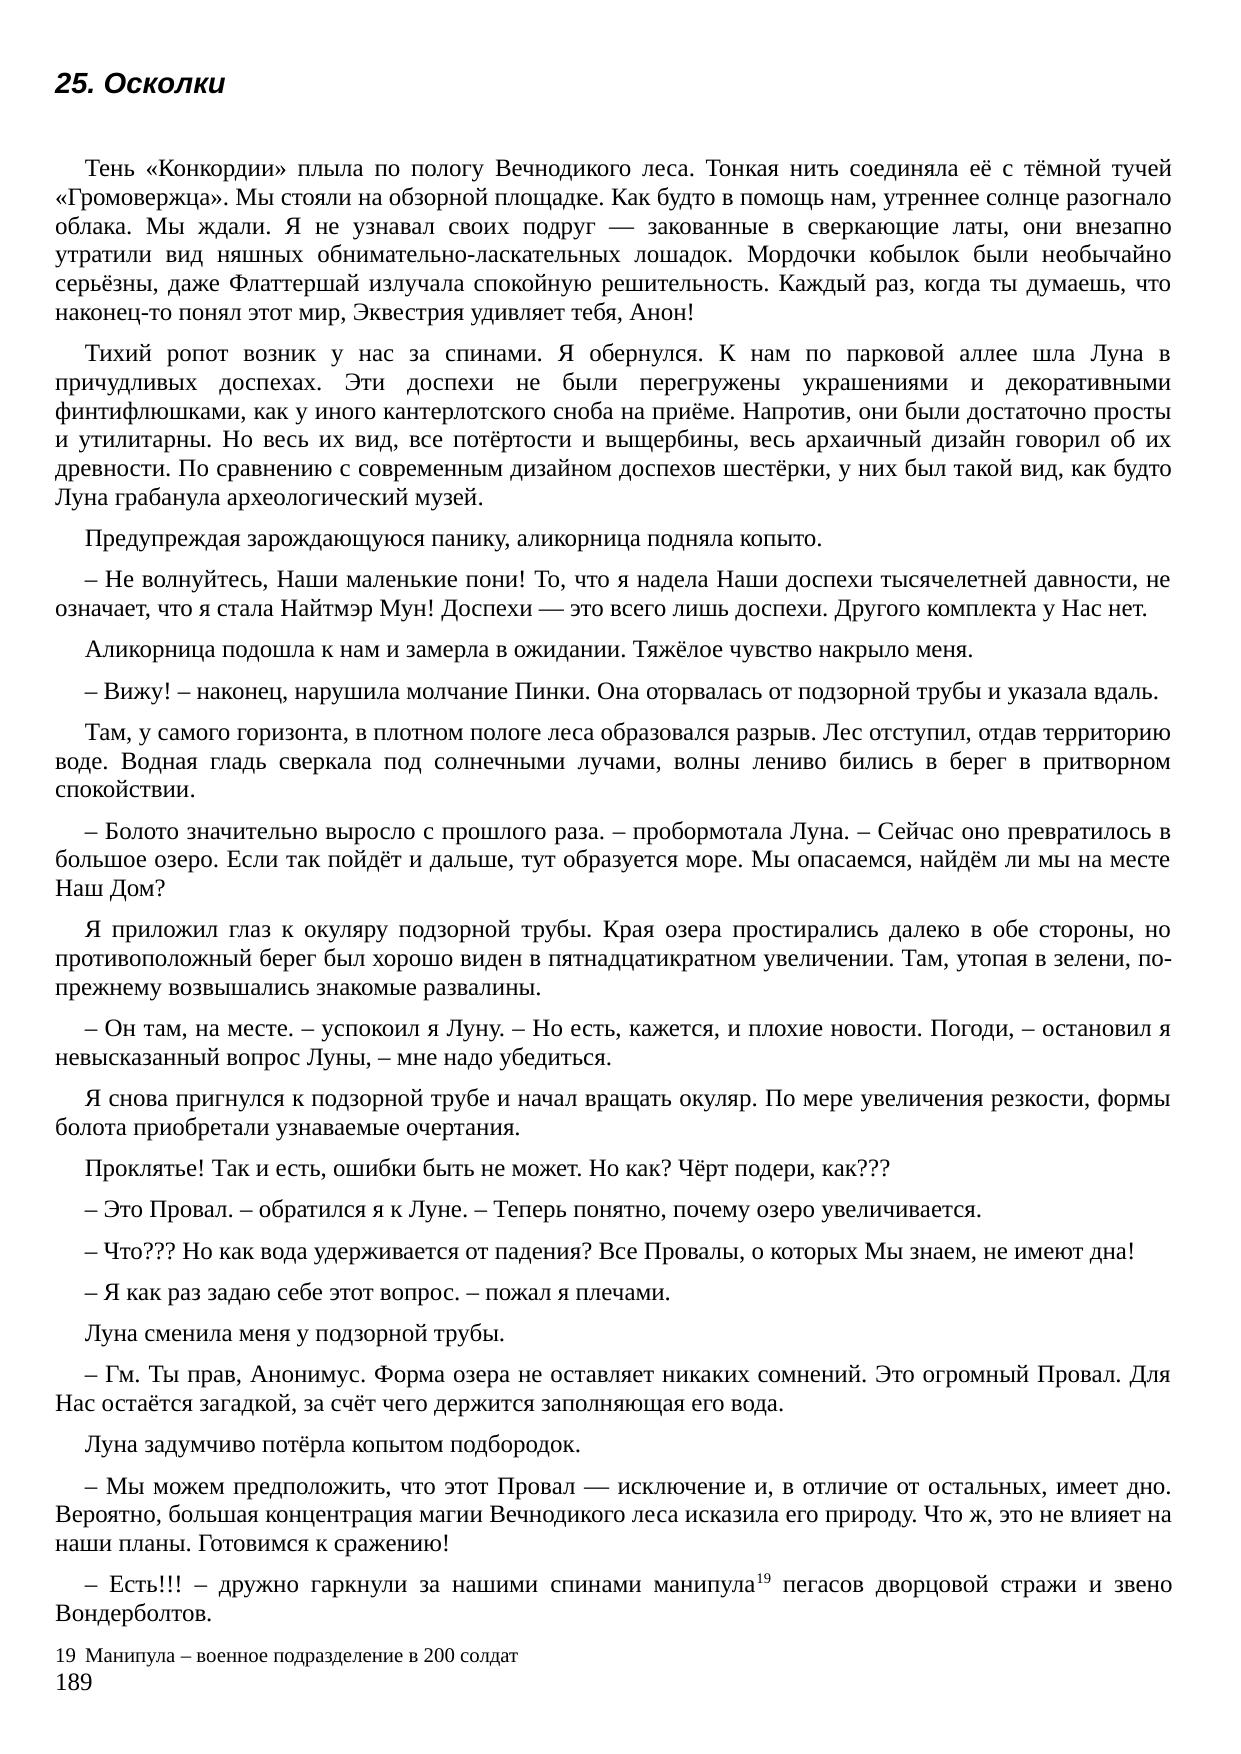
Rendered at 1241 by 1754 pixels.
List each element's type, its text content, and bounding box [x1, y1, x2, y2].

text Предупреждая зарождающуюся панику, аликорница подняла копыто. [55, 523, 1173, 552]
text Я приложил глаз к окуляру подзорной трубы. Края озера простирались далеко в обе стороны, но противоположный берег был хорошо виден в пятнадцатикратном увеличении. Там, утопая в зелени, по-прежнему возвышались знакомые развалины. [55, 914, 1173, 1001]
text – Мы можем предположить, что этот Провал — исключение и, в отличие от остальных, имеет дно. Вероятно, большая концентрация магии Вечнодикого леса исказила его природу. Что ж, это не влияет на наши планы. Готовимся к сражению! [55, 1471, 1173, 1557]
text – Болото значительно выросло с прошлого раза. – пробормотала Луна. – Сейчас оно превратилось в большое озеро. Если так пойдёт и дальше, тут образуется море. Мы опасаемся, найдём ли мы на месте Наш Дом? [55, 816, 1173, 902]
text – Гм. Ты прав, Анонимус. Форма озера не оставляет никаких сомнений. Это огромный Провал. Для Нас остаётся загадкой, за счёт чего держится заполняющая его вода. [55, 1359, 1173, 1417]
text Луна сменила меня у подзорной трубы. [55, 1318, 1173, 1347]
text – Я как раз задаю себе этот вопрос. – пожал я плечами. [55, 1277, 1173, 1306]
text – Он там, на месте. – успокоил я Луну. – Но есть, кажется, и плохие новости. Погоди, – остановил я невысказанный вопрос Луны, – мне надо убедиться. [55, 1013, 1173, 1071]
text Аликорница подошла к нам и замерла в ожидании. Тяжёлое чувство накрыло меня. [55, 634, 1173, 663]
text Тень «Конкордии» плыла по пологу Вечнодикого леса. Тонкая нить соединяла её с тёмной тучей «Громовержца». Мы стояли на обзорной площадке. Как будто в помощь нам, утреннее солнце разогнало облака. Мы ждали. Я не узнавал своих подруг — закованные в сверкающие латы, они внезапно утратили вид няшных обнимательно-ласкательных лошадок. Мордочки кобылок были необычайно серьёзны, даже Флаттершай излучала спокойную решительность. Каждый раз, когда ты думаешь, что наконец-то понял этот мир, Эквестрия удивляет тебя, Анон! [55, 153, 1173, 326]
text – Что??? Но как вода удерживается от падения? Все Провалы, о которых Мы знаем, не имеют дна! [55, 1236, 1173, 1264]
text Я снова пригнулся к подзорной трубе и начал вращать окуляр. По мере увеличения резкости, формы болота приобретали узнаваемые очертания. [55, 1083, 1173, 1141]
text – Это Провал. – обратился я к Луне. – Теперь понятно, почему озеро увеличивается. [55, 1194, 1173, 1223]
text Проклятье! Так и есть, ошибки быть не может. Но как? Чёрт подери, как??? [55, 1153, 1173, 1182]
text – Не волнуйтесь, Наши маленькие пони! То, что я надела Наши доспехи тысячелетней давности, не означает, что я стала Найтмэр Мун! Доспехи — это всего лишь доспехи. Другого комплекта у Нас нет. [55, 564, 1173, 622]
text – Есть!!! – дружно гаркнули за нашими спинами манипула пегасов дворцовой стражи и звено Вондерболтов. [55, 1569, 1173, 1627]
text Тихий ропот возник у нас за спинами. Я обернулся. К нам по парковой аллее шла Луна в причудливых доспехах. Эти доспехи не были перегружены украшениями и декоративными финтифлюшками, как у иного кантерлотского сноба на приёме. Напротив, они были достаточно просты и утилитарны. Но весь их вид, все потёртости и выщербины, весь архаичный дизайн говорил об их древности. По сравнению с современным дизайном доспехов шестёрки, у них был такой вид, как будто Луна грабанула археологический музей. [55, 338, 1173, 511]
text Луна задумчиво потёрла копытом подбородок. [55, 1429, 1173, 1458]
subtitle 25. Осколки [55, 66, 1173, 99]
text Там, у самого горизонта, в плотном пологе леса образовался разрыв. Лес отступил, отдав территорию воде. Водная гладь сверкала под солнечными лучами, волны лениво бились в берег в притворном спокойствии. [55, 717, 1173, 803]
text Манипула – военное подразделение в 200 солдат [55, 1642, 1173, 1667]
text – Вижу! – наконец, нарушила молчание Пинки. Она оторвалась от подзорной трубы и указала вдаль. [55, 676, 1173, 704]
